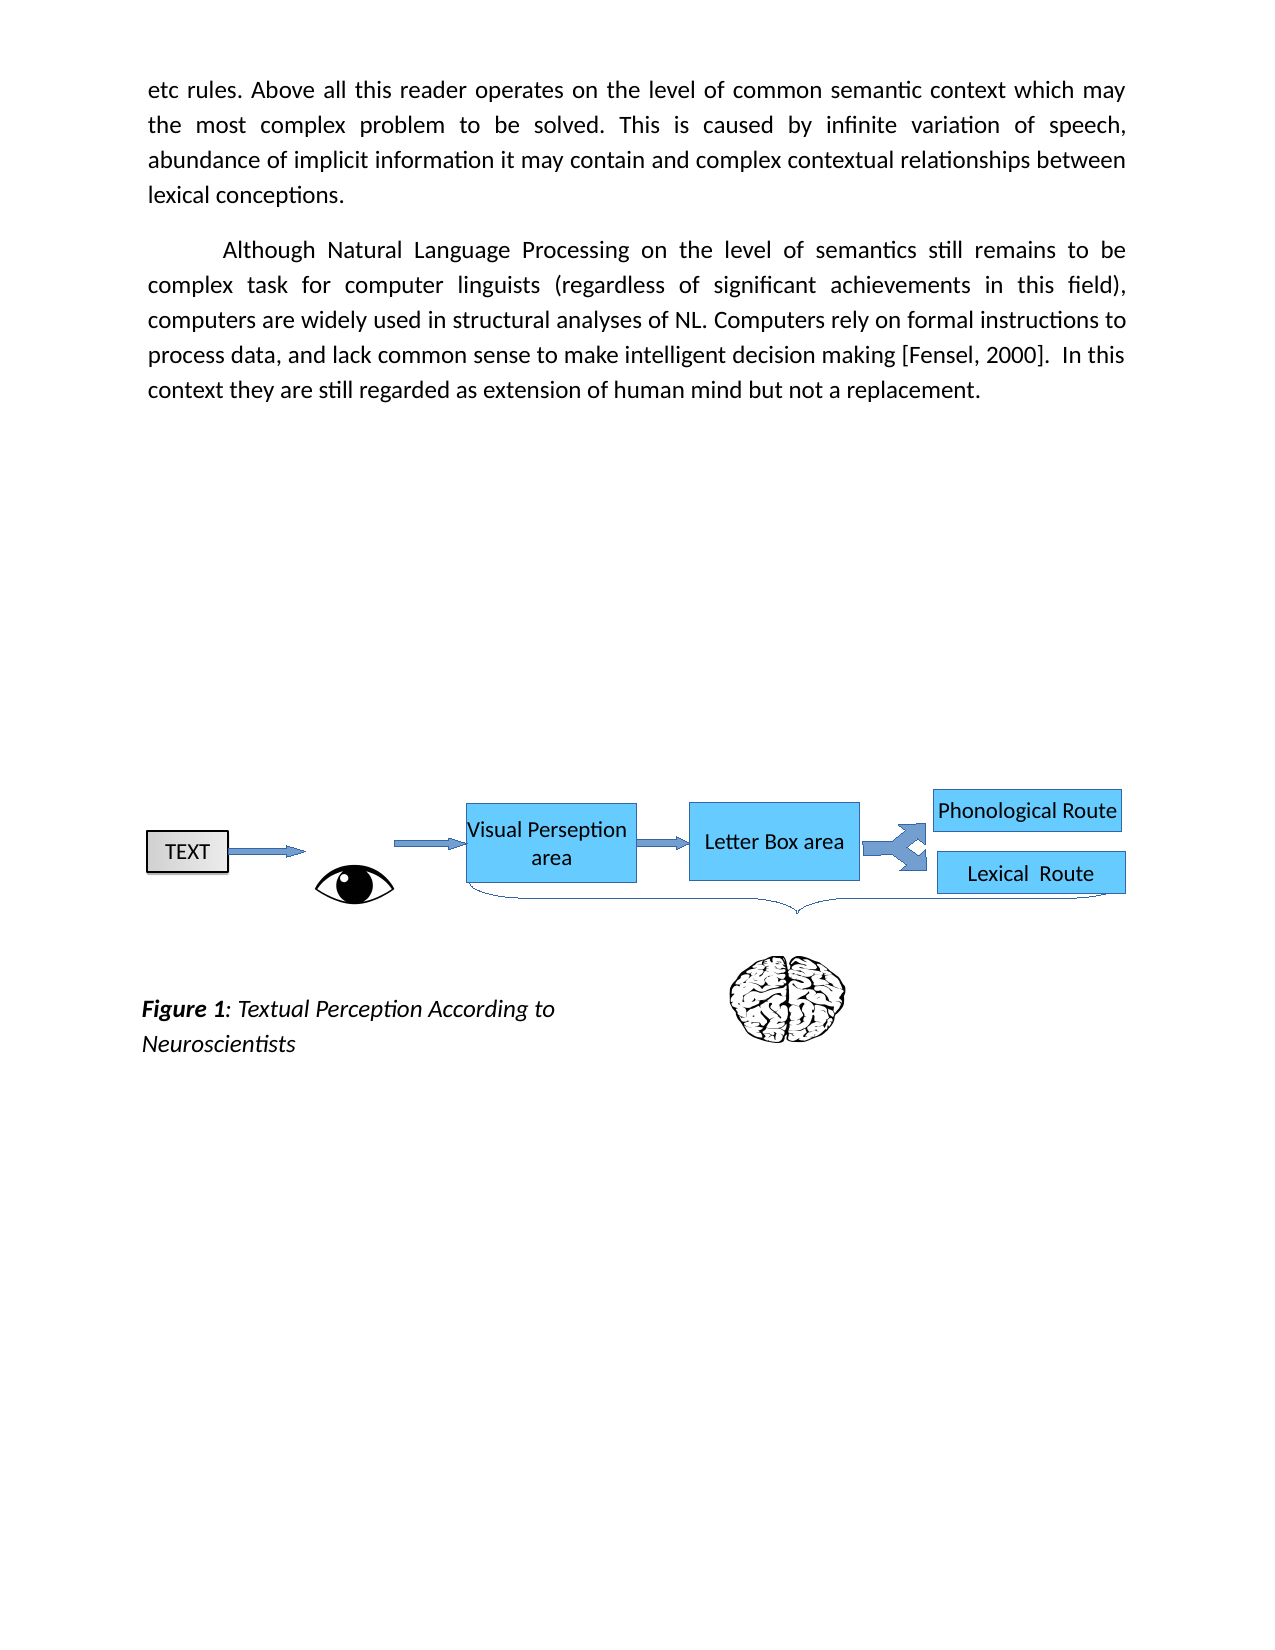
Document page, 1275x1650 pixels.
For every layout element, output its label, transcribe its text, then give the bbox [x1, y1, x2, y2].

picture [309, 839, 400, 930]
text Figure 1: Textual Perception According to Neuroscientists [142, 993, 714, 1058]
text etc rules. Above all this reader operates on the level of common semantic context which may the most complex problem to be solved. This is caused by infinite variation of speech, abundance of implicit information it may contain and complex contextual relationships between lexical conceptions. [148, 74, 1127, 209]
text Although Natural Language Processing on the level of semantics still remains to be complex task for computer linguists (regardless of significant achievements in this field), computers are widely used in structural analyses of NL. Computers rely on formal instructions to process data, and lack common sense to make intelligent decision making [Fensel, 2000]. In this context they are still regarded as extension of human mind but not a replacement. [148, 234, 1127, 405]
picture [729, 956, 846, 1043]
